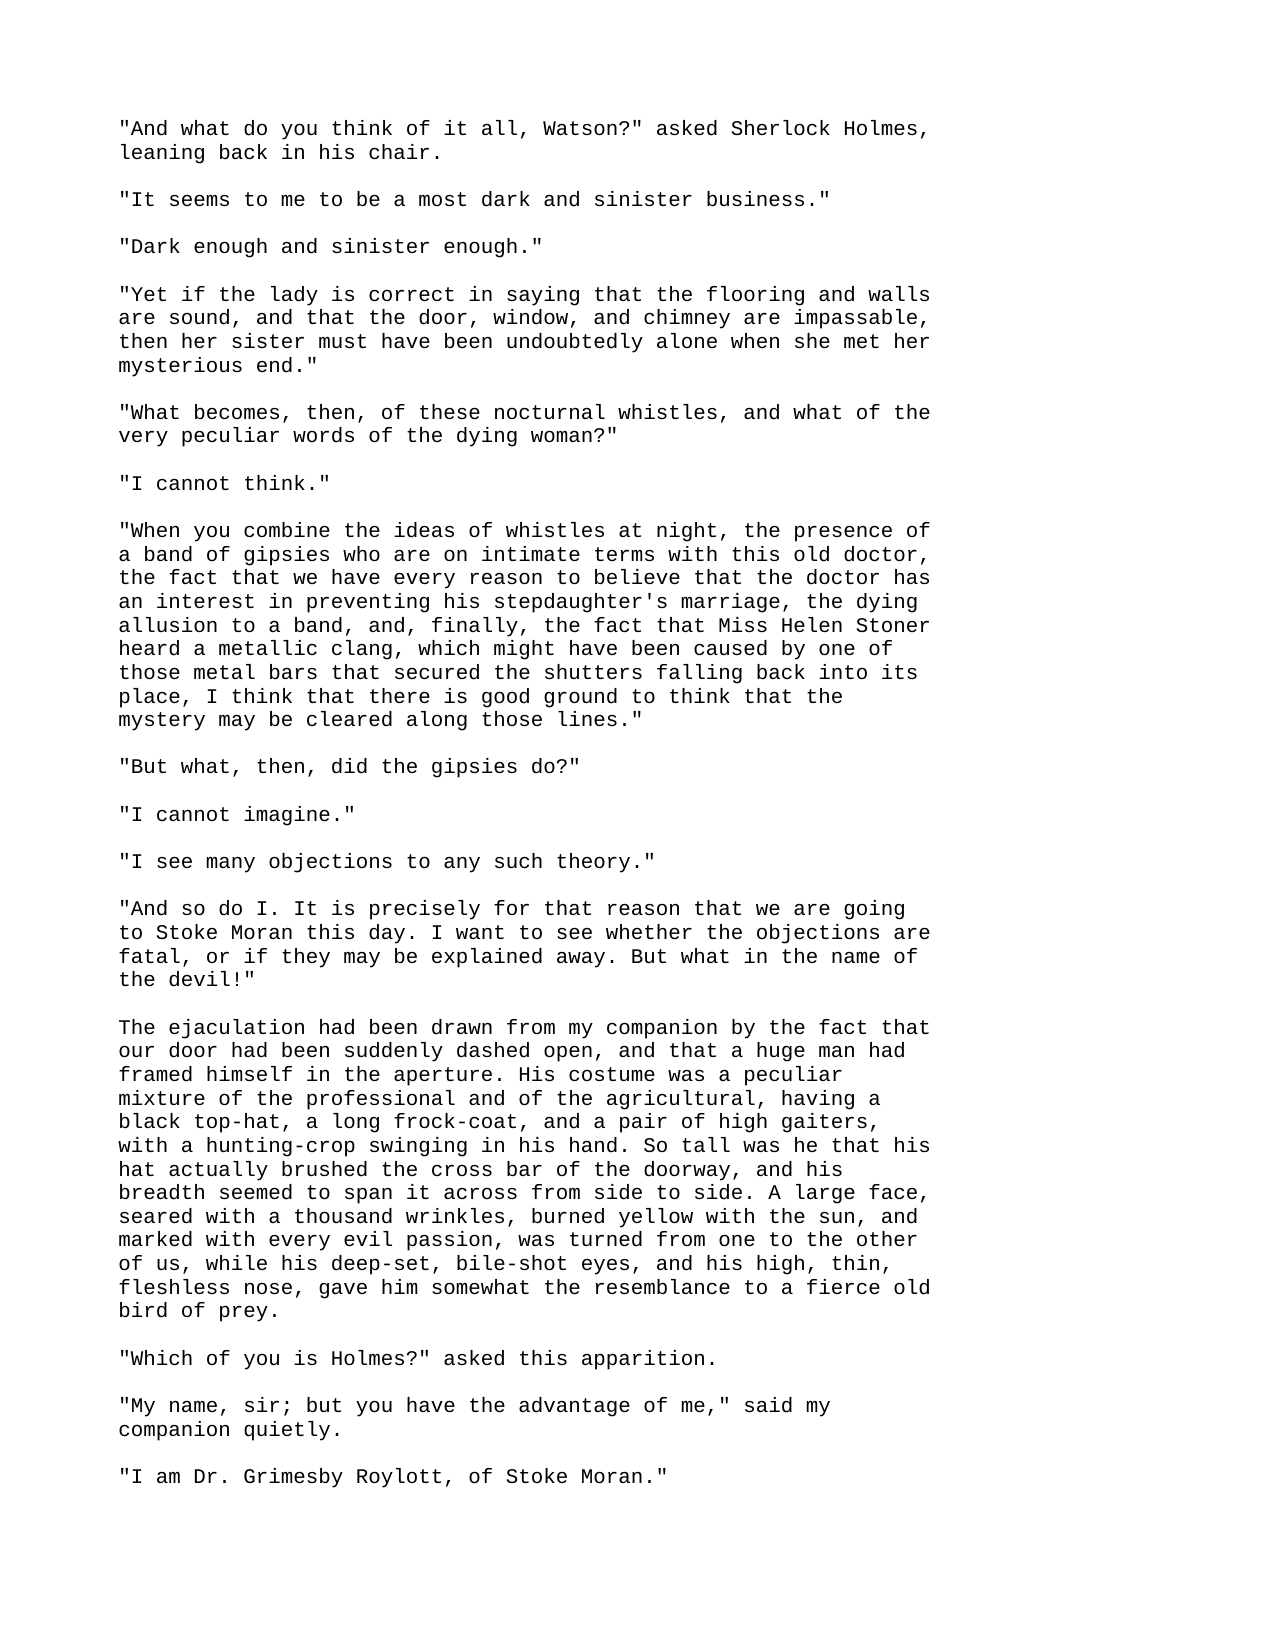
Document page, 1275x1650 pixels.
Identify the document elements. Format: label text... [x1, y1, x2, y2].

text "And what do you think of it all, Watson?" asked Sherlock Holmes, [118, 118, 1157, 142]
text "I see many objections to any such theory." [118, 851, 1157, 875]
text mixture of the professional and of the agricultural, having a [118, 1088, 1157, 1111]
text "Yet if the lady is correct in saying that the flooring and walls [118, 284, 1157, 307]
text bird of prey. [118, 1300, 1157, 1324]
text to Stoke Moran this day. I want to see whether the objections are [118, 922, 1157, 946]
text heard a metallic clang, which might have been caused by one of [118, 638, 1157, 662]
text place, I think that there is good ground to think that the [118, 686, 1157, 709]
text of us, while his deep-set, bile-shot eyes, and his high, thin, [118, 1253, 1157, 1277]
text "When you combine the ideas of whistles at night, the presence of [118, 520, 1157, 544]
text fleshless nose, gave him somewhat the resemblance to a fierce old [118, 1277, 1157, 1300]
text allusion to a band, and, finally, the fact that Miss Helen Stoner [118, 615, 1157, 638]
text "I cannot think." [118, 473, 1157, 496]
text are sound, and that the door, window, and chimney are impassable, [118, 307, 1157, 331]
text "But what, then, did the gipsies do?" [118, 757, 1157, 780]
text a band of gipsies who are on intimate terms with this old doctor, [118, 544, 1157, 567]
text fatal, or if they may be explained away. But what in the name of [118, 946, 1157, 969]
text breadth seemed to span it across from side to side. A large face, [118, 1182, 1157, 1206]
text those metal bars that secured the shutters falling back into its [118, 662, 1157, 686]
text mystery may be cleared along those lines." [118, 709, 1157, 733]
text "It seems to me to be a most dark and sinister business." [118, 189, 1157, 213]
text with a hunting-crop swinging in his hand. So tall was he that his [118, 1135, 1157, 1158]
text seared with a thousand wrinkles, burned yellow with the sun, and [118, 1206, 1157, 1229]
text "What becomes, then, of these nocturnal whistles, and what of the [118, 402, 1157, 426]
text hat actually brushed the cross bar of the doorway, and his [118, 1158, 1157, 1182]
text companion quietly. [118, 1419, 1157, 1442]
text black top-hat, a long frock-coat, and a pair of high gaiters, [118, 1111, 1157, 1135]
text the devil!" [118, 969, 1157, 993]
text marked with every evil passion, was turned from one to the other [118, 1229, 1157, 1253]
text an interest in preventing his stepdaughter's marriage, the dying [118, 591, 1157, 615]
text "And so do I. It is precisely for that reason that we are going [118, 898, 1157, 922]
text "I cannot imagine." [118, 804, 1157, 827]
text "Dark enough and sinister enough." [118, 236, 1157, 260]
text the fact that we have every reason to believe that the doctor has [118, 567, 1157, 591]
text our door had been suddenly dashed open, and that a huge man had [118, 1040, 1157, 1064]
text mysterious end." [118, 354, 1157, 378]
text "My name, sir; but you have the advantage of me," said my [118, 1395, 1157, 1419]
text "Which of you is Holmes?" asked this apparition. [118, 1348, 1157, 1371]
text leaning back in his chair. [118, 142, 1157, 165]
text framed himself in the aperture. His costume was a peculiar [118, 1064, 1157, 1088]
text "I am Dr. Grimesby Roylott, of Stoke Moran." [118, 1466, 1157, 1489]
text then her sister must have been undoubtedly alone when she met her [118, 331, 1157, 354]
text The ejaculation had been drawn from my companion by the fact that [118, 1017, 1157, 1040]
text very peculiar words of the dying woman?" [118, 426, 1157, 449]
